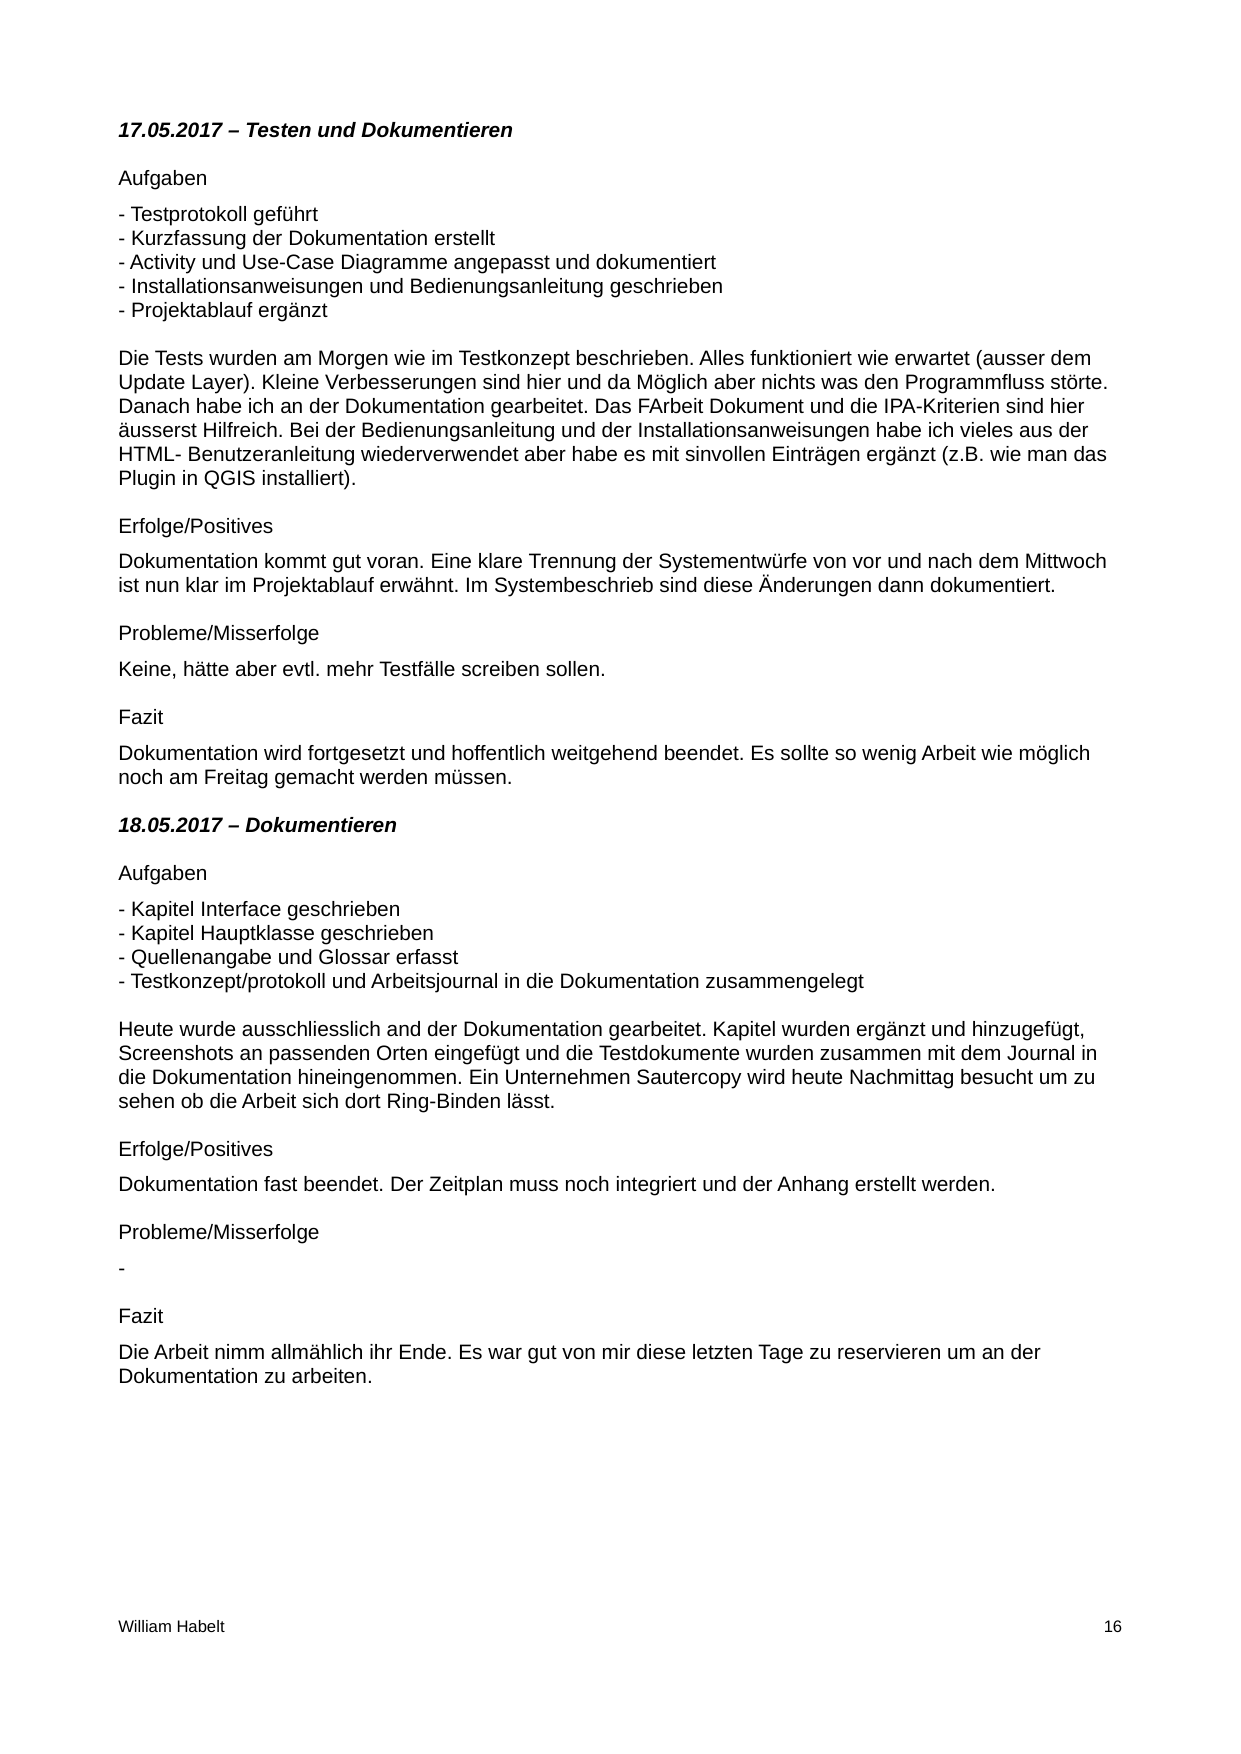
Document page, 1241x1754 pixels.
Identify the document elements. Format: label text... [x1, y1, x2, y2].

text Aufgaben [118, 166, 1122, 190]
text - Kapitel Interface geschrieben [118, 897, 1122, 921]
text Keine, hätte aber evtl. mehr Testfälle screiben sollen. [118, 657, 1122, 681]
text - Kapitel Hauptklasse geschrieben [118, 921, 1122, 945]
text Probleme/Misserfolge [118, 621, 1122, 645]
text - Activity und Use-Case Diagramme angepasst und dokumentiert [118, 250, 1122, 274]
text - Testkonzept/protokoll und Arbeitsjournal in die Dokumentation zusammengelegt [118, 969, 1122, 993]
text - Testprotokoll geführt [118, 202, 1122, 226]
text Die Arbeit nimm allmählich ihr Ende. Es war gut von mir diese letzten Tage zu reservieren um an der Dokumentation zu arbeiten. [118, 1340, 1122, 1388]
text Fazit [118, 1304, 1122, 1328]
text - Quellenangabe und Glossar erfasst [118, 945, 1122, 969]
text - [118, 1256, 1122, 1280]
text 18.05.2017 – Dokumentieren [118, 813, 1122, 837]
text Heute wurde ausschliesslich and der Dokumentation gearbeitet. Kapitel wurden ergänzt und hinzugefügt, Screenshots an passenden Orten eingefügt und die Testdokumente wurden zusammen mit dem Journal in die Dokumentation hineingenommen. Ein Unternehmen Sautercopy wird heute Nachmittag besucht um zu sehen ob die Arbeit sich dort Ring-Binden lässt. [118, 1017, 1122, 1112]
text Erfolge/Positives [118, 1136, 1122, 1160]
text 17.05.2017 – Testen und Dokumentieren [118, 118, 1122, 142]
text - Installationsanweisungen und Bedienungsanleitung geschrieben [118, 274, 1122, 298]
text Probleme/Misserfolge [118, 1220, 1122, 1244]
text - Projektablauf ergänzt [118, 298, 1122, 322]
text Dokumentation kommt gut voran. Eine klare Trennung der Systementwürfe von vor und nach dem Mittwoch ist nun klar im Projektablauf erwähnt. Im Systembeschrieb sind diese Änderungen dann dokumentiert. [118, 549, 1122, 597]
text Die Tests wurden am Morgen wie im Testkonzept beschrieben. Alles funktioniert wie erwartet (ausser dem Update Layer). Kleine Verbesserungen sind hier und da Möglich aber nichts was den Programmfluss störte. Danach habe ich an der Dokumentation gearbeitet. Das FArbeit Dokument und die IPA-Kriterien sind hier äusserst Hilfreich. Bei der Bedienungsanleitung und der Installationsanweisungen habe ich vieles aus der HTML- Benutzeranleitung wiederverwendet aber habe es mit sinvollen Einträgen ergänzt (z.B. wie man das Plugin in QGIS installiert). [118, 346, 1122, 489]
text Dokumentation fast beendet. Der Zeitplan muss noch integriert und der Anhang erstellt werden. [118, 1172, 1122, 1196]
text Dokumentation wird fortgesetzt und hoffentlich weitgehend beendet. Es sollte so wenig Arbeit wie möglich noch am Freitag gemacht werden müssen. [118, 741, 1122, 789]
text - Kurzfassung der Dokumentation erstellt [118, 226, 1122, 250]
text Erfolge/Positives [118, 513, 1122, 537]
text Aufgaben [118, 861, 1122, 885]
text Fazit [118, 705, 1122, 729]
